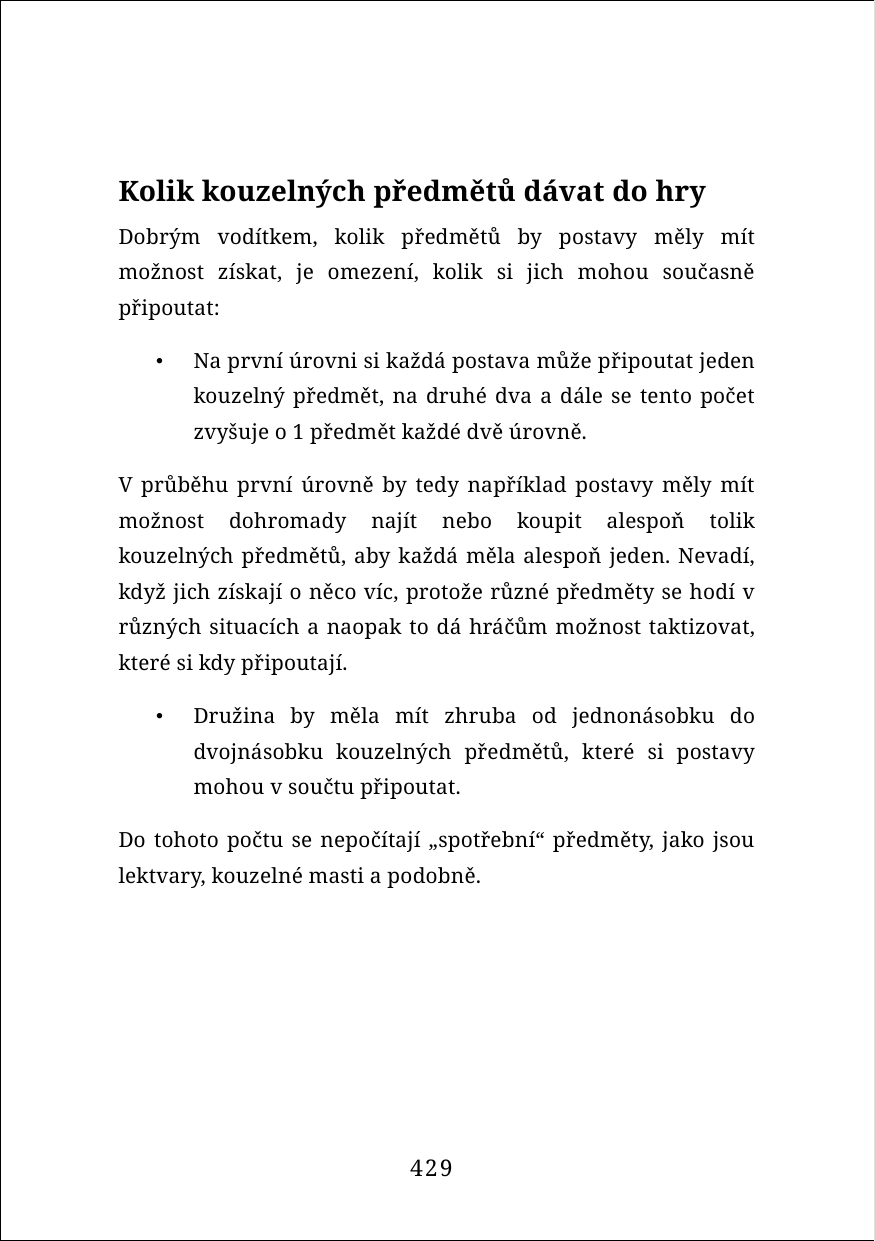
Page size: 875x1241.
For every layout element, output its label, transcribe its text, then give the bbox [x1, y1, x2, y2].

subtitle Kolik kouzelných předmětů dávat do hry [118, 172, 756, 210]
text Do tohoto počtu se nepočítají „spotřební“ předměty, jako jsou lektvary, kouzelné masti a podobně. [118, 826, 756, 889]
text Dobrým vodítkem, kolik předmětů by postavy měly mít možnost získat, je omezení, kolik si jich mohou současně připoutat: [118, 222, 756, 321]
list Na první úrovni si každá postava může připoutat jeden kouzelný předmět, na druhé dva a dále se tento počet zvyšuje o 1 předmět každé dvě úrovně. [156, 346, 756, 446]
list Družina by měla mít zhruba od jednonásobku do dvojnásobku kouzelných předmětů, které si postavy mohou v součtu připoutat. [156, 701, 756, 801]
text V průběhu první úrovně by tedy například postavy měly mít možnost dohromady najít nebo koupit alespoň tolik kouzelných předmětů, aby každá měla alespoň jeden. Nevadí, když jich získají o něco víc, protože různé předměty se hodí v různých situacích a naopak to dá hráčům možnost taktizovat, které si kdy připoutají. [118, 470, 756, 676]
